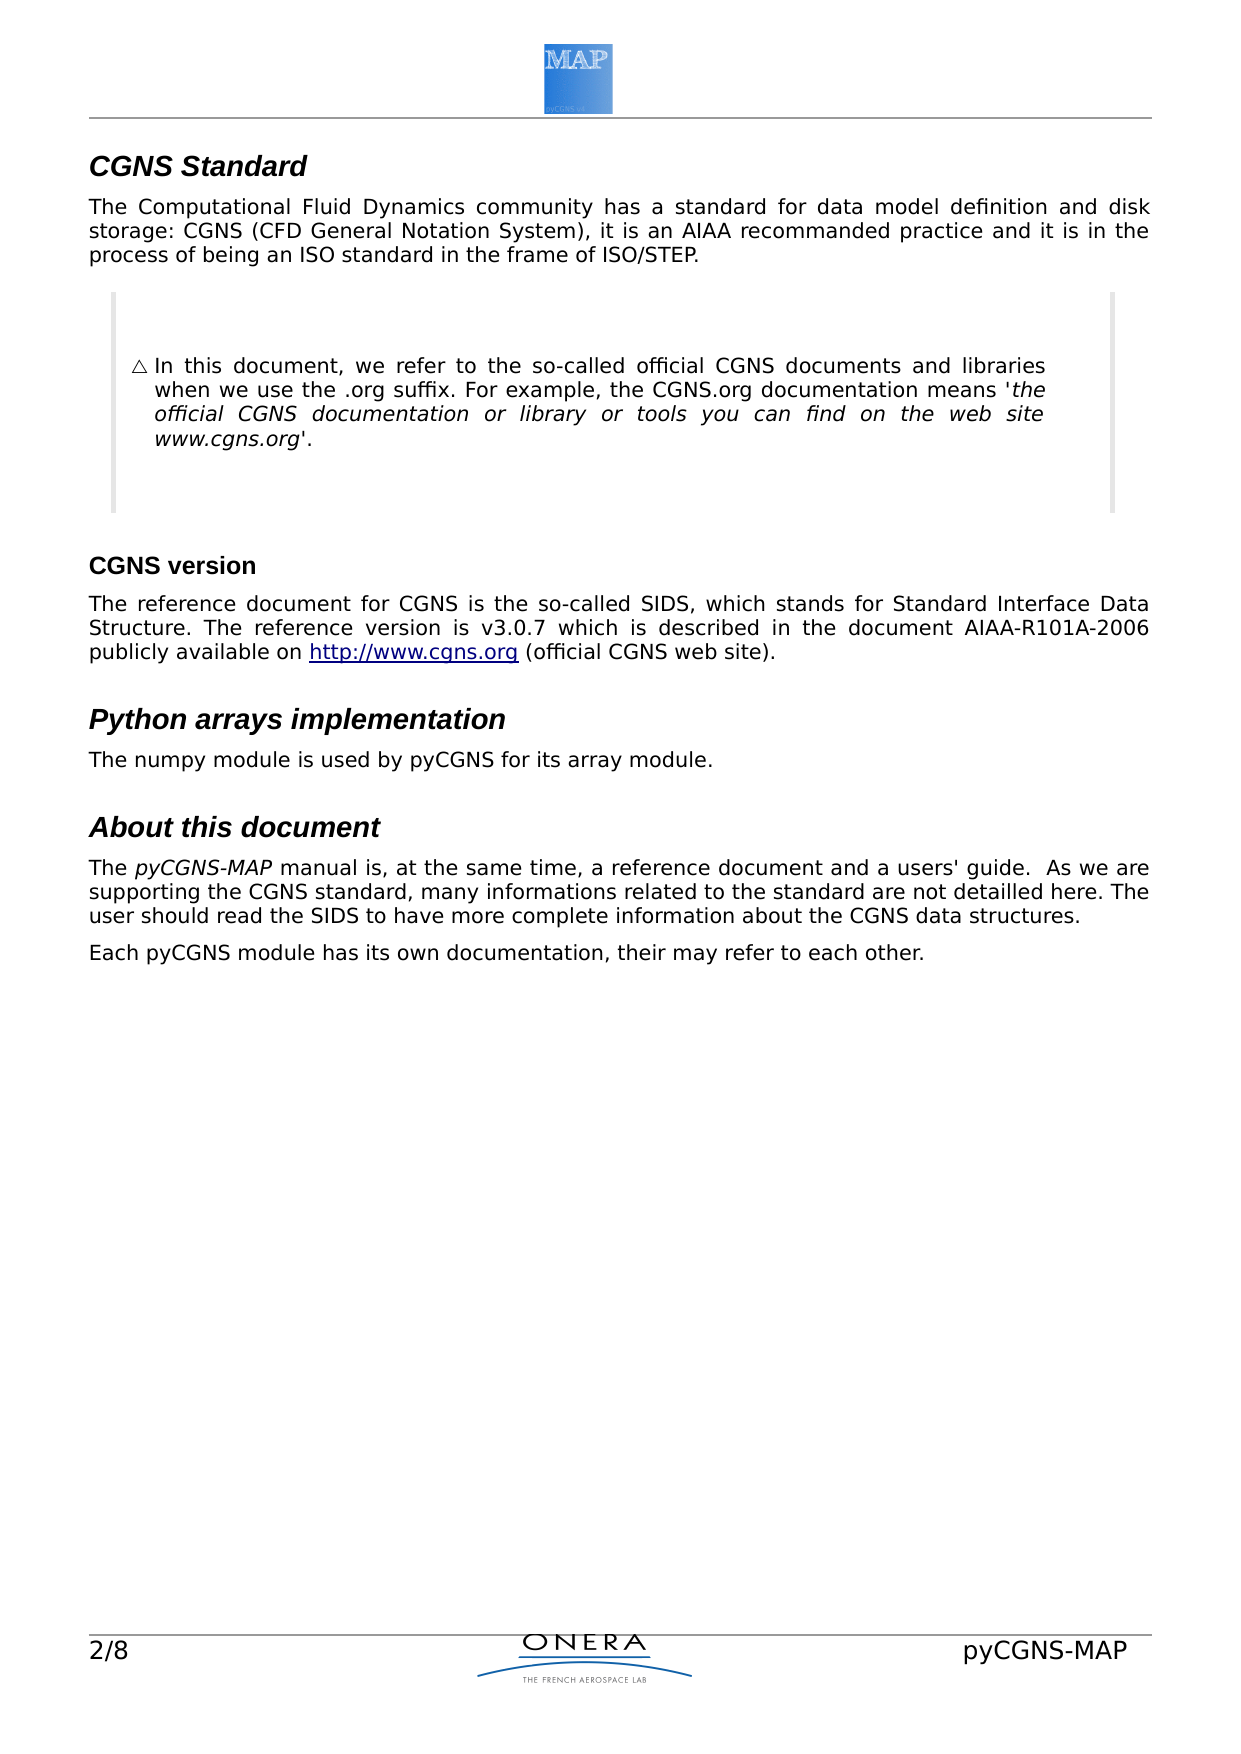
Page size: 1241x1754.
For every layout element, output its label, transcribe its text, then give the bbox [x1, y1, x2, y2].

text The Computational Fluid Dynamics community has a standard for data model definition and disk storage: CGNS (CFD General Notation System), it is an AIAA recommanded practice and it is in the process of being an ISO standard in the frame of ISO/STEP. [88, 195, 1152, 268]
list In this document, we refer to the so-called official CGNS documents and libraries when we use the .org suffix. For example, the CGNS.org documentation means 'the official CGNS documentation or library or tools you can find on the web site www.cgns.org'. [116, 292, 1110, 513]
picture [477, 1634, 692, 1683]
subtitle Python arrays implementation [88, 702, 1152, 736]
text Each pyCGNS module has its own documentation, their may refer to each other. [88, 941, 1152, 966]
text The reference document for CGNS is the so-called SIDS, which stands for Standard Interface Data Structure. The reference version is v3.0.7 which is described in the document AIAA-R101A-2006 publicly available on http://www.cgns.org (official CGNS web site). [88, 592, 1152, 665]
text The numpy module is used by pyCGNS for its array module. [88, 748, 1152, 772]
subtitle CGNS version [88, 551, 1152, 579]
text The pyCGNS-MAP manual is, at the same time, a reference document and a users' guide. As we are supporting the CGNS standard, many informations related to the standard are not detailled here. The user should read the SIDS to have more complete information about the CGNS data structures. [88, 856, 1152, 929]
subtitle CGNS Standard [88, 149, 1152, 182]
subtitle About this document [88, 810, 1152, 843]
picture [544, 44, 613, 114]
